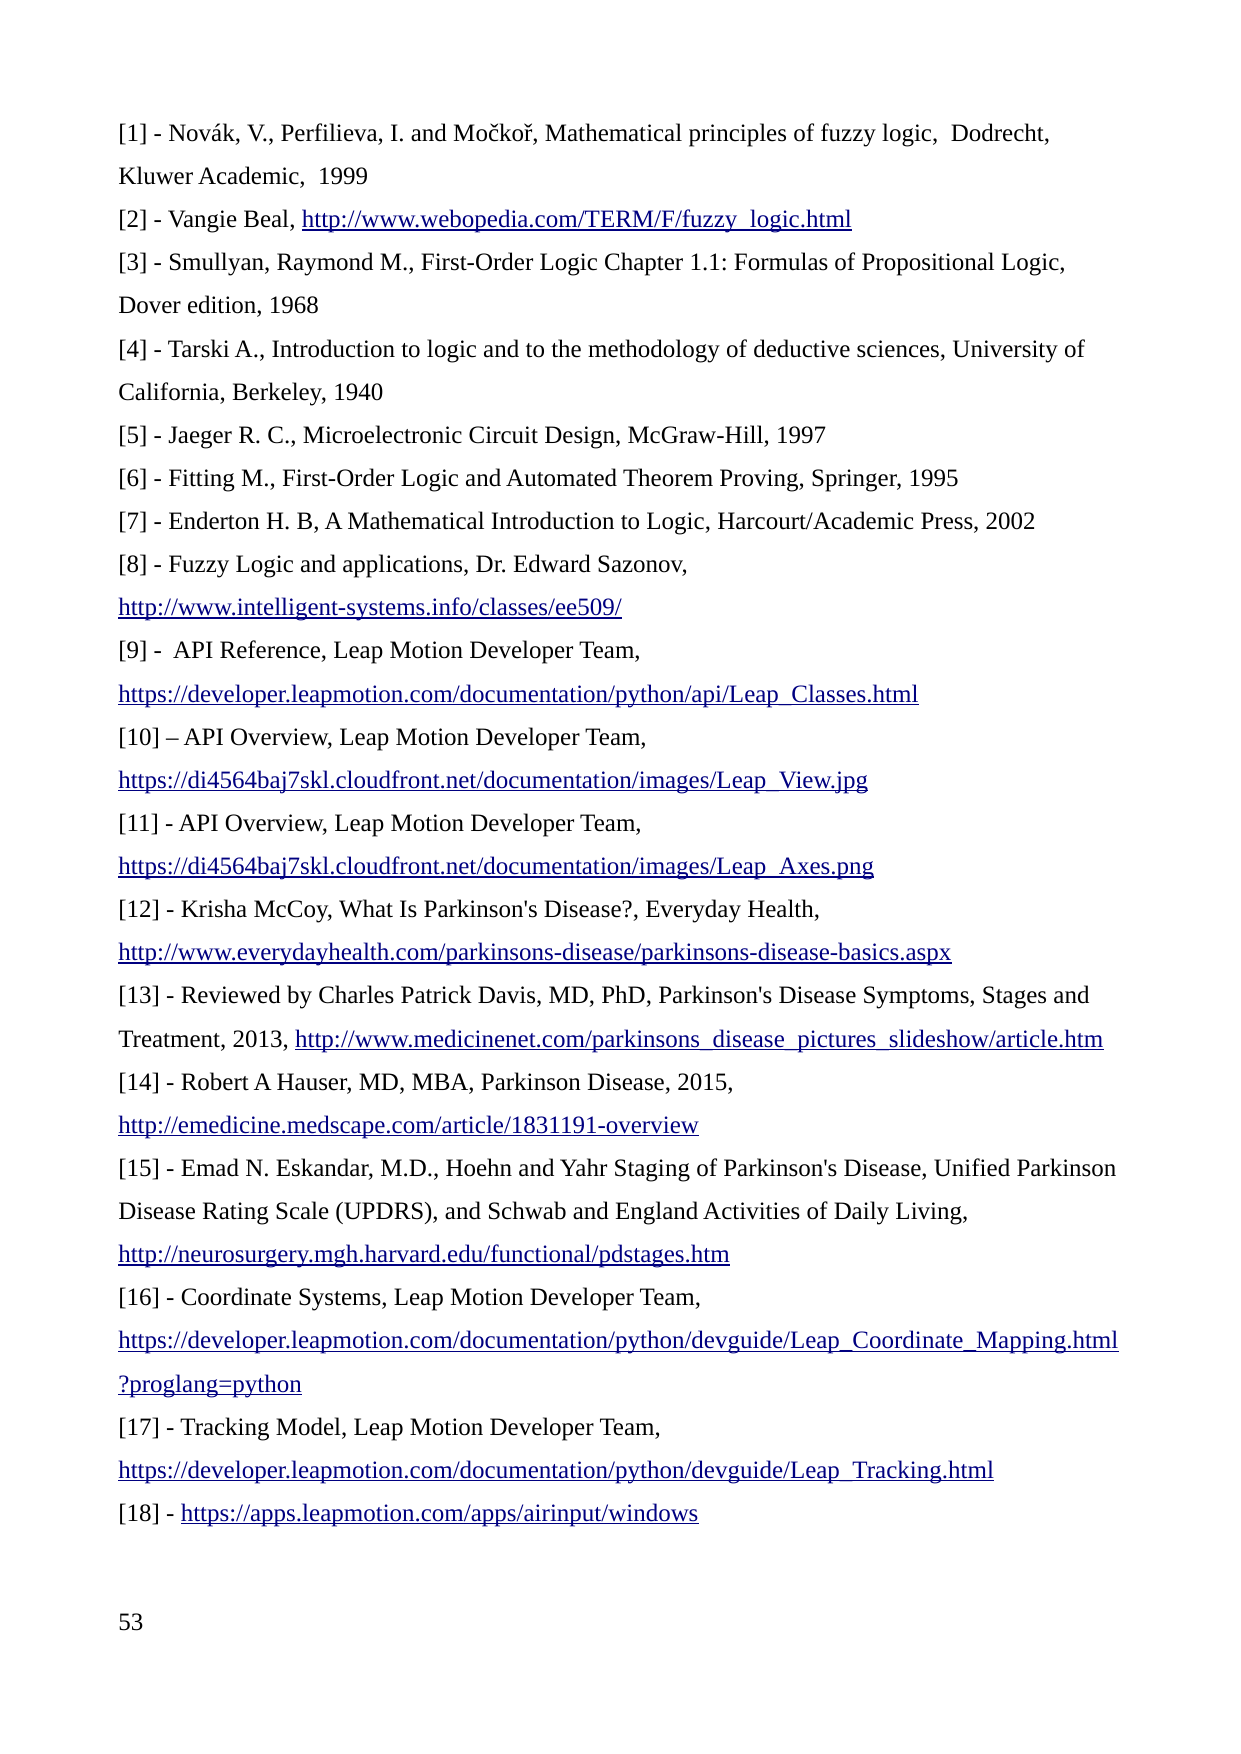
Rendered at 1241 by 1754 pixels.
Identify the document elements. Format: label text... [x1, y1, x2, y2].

text [15] - Emad N. Eskandar, M.D., Hoehn and Yahr Staging of Parkinson's Disease, Unified Parkinson Disease Rating Scale (UPDRS), and Schwab and England Activities of Daily Living, http://neurosurgery.mgh.harvard.edu/functional/pdstages.htm [118, 1153, 1122, 1268]
text [13] - Reviewed by Charles Patrick Davis, MD, PhD, Parkinson's Disease Symptoms, Stages and Treatment, 2013, http://www.medicinenet.com/parkinsons_disease_pictures_slideshow/article.htm [118, 981, 1122, 1052]
text [5] - Jaeger R. C., Microelectronic Circuit Design, McGraw-Hill, 1997 [118, 420, 1122, 449]
text [3] - Smullyan, Raymond M., First-Order Logic Chapter 1.1: Formulas of Propositional Logic, Dover edition, 1968 [118, 247, 1122, 319]
text [1] - Novák, V., Perfilieva, I. and Močkoř, Mathematical principles of fuzzy logic, Dodrecht, Kluwer Academic, 1999 [118, 118, 1122, 190]
text [8] - Fuzzy Logic and applications, Dr. Edward Sazonov, http://www.intelligent-systems.info/classes/ee509/ [118, 549, 1122, 621]
text [10] – API Overview, Leap Motion Developer Team, https://di4564baj7skl.cloudfront.net/documentation/images/Leap_View.jpg [118, 722, 1122, 794]
text [12] - Krisha McCoy, What Is Parkinson's Disease?, Everyday Health, http://www.everydayhealth.com/parkinsons-disease/parkinsons-disease-basics.aspx [118, 894, 1122, 966]
text [6] - Fitting M., First-Order Logic and Automated Theorem Proving, Springer, 1995 [118, 463, 1122, 492]
text [14] - Robert A Hauser, MD, MBA, Parkinson Disease, 2015, http://emedicine.medscape.com/article/1831191-overview [118, 1067, 1122, 1139]
text [9] - API Reference, Leap Motion Developer Team, https://developer.leapmotion.com/documentation/python/api/Leap_Classes.html [118, 636, 1122, 707]
text https://developer.leapmotion.com/documentation/python/devguide/Leap_Tracking.html [118, 1455, 1122, 1484]
text [11] - API Overview, Leap Motion Developer Team, https://di4564baj7skl.cloudfront.net/documentation/images/Leap_Axes.png [118, 808, 1122, 880]
text [18] - https://apps.leapmotion.com/apps/airinput/windows [118, 1498, 1122, 1527]
text [7] - Enderton H. B, A Mathematical Introduction to Logic, Harcourt/Academic Press, 2002 [118, 506, 1122, 535]
text [4] - Tarski A., Introduction to logic and to the methodology of deductive sciences, University of California, Berkeley, 1940 [118, 334, 1122, 406]
text [17] - Tracking Model, Leap Motion Developer Team, [118, 1412, 1122, 1441]
text [2] - Vangie Beal, http://www.webopedia.com/TERM/F/fuzzy_logic.html [118, 204, 1122, 233]
text [16] - Coordinate Systems, Leap Motion Developer Team, https://developer.leapmotion.com/documentation/python/devguide/Leap_Coordinate_Mapping.html?proglang=python [118, 1282, 1122, 1397]
